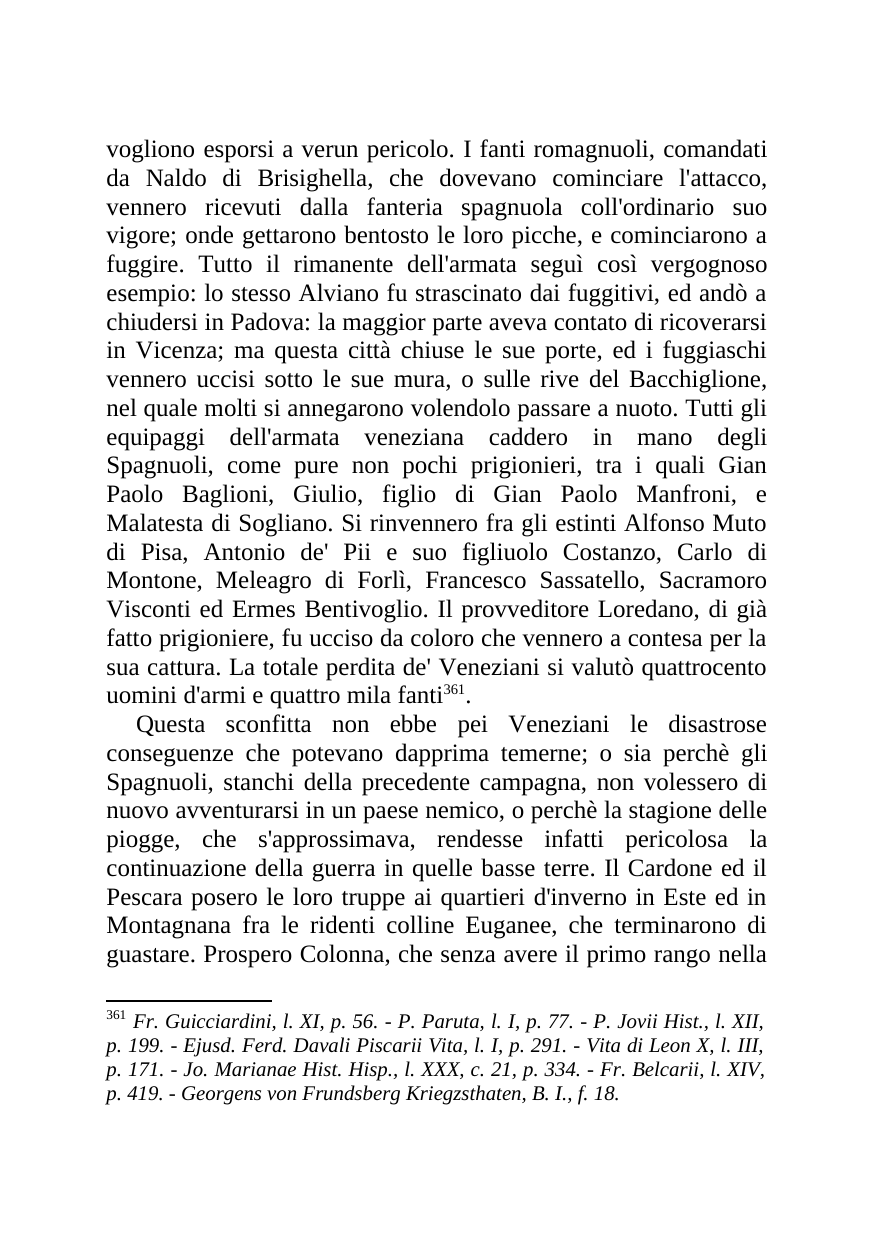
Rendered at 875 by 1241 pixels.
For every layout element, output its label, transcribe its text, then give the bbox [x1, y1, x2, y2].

text vogliono esporsi a verun pericolo. I fanti romagnuoli, comandati da Naldo di Brisighella, che dovevano cominciare l'attacco, vennero ricevuti dalla fanteria spagnuola coll'ordinario suo vigore; onde gettarono bentosto le loro picche, e cominciarono a fuggire. Tutto il rimanente dell'armata seguì così vergognoso esempio: lo stesso Alviano fu strascinato dai fuggitivi, ed andò a chiudersi in Padova: la maggior parte aveva contato di ricoverarsi in Vicenza; ma questa città chiuse le sue porte, ed i fuggiaschi vennero uccisi sotto le sue mura, o sulle rive del Bacchiglione, nel quale molti si annegarono volendolo passare a nuoto. Tutti gli equipaggi dell'armata veneziana caddero in mano degli Spagnuoli, come pure non pochi prigionieri, tra i quali Gian Paolo Baglioni, Giulio, figlio di Gian Paolo Manfroni, e Malatesta di Sogliano. Si rinvennero fra gli estinti Alfonso Muto di Pisa, Antonio de' Pii e suo figliuolo Costanzo, Carlo di Montone, Meleagro di Forlì, Francesco Sassatello, Sacramoro Visconti ed Ermes Bentivoglio. Il provveditore Loredano, di già fatto prigioniere, fu ucciso da coloro che vennero a contesa per la sua cattura. La totale perdita de' Veneziani si valutò quattrocento uomini d'armi e quattro mila fanti. [106, 134, 768, 709]
text Fr. Guicciardini, l. XI, p. 56. - P. Paruta, l. I, p. 77. - P. Jovii Hist., l. XII, p. 199. - Ejusd. Ferd. Davali Piscarii Vita, l. I, p. 291. - Vita di Leon X, l. III, p. 171. - Jo. Marianae Hist. Hisp., l. XXX, c. 21, p. 334. - Fr. Belcarii, l. XIV, p. 419. - Georgens von Frundsberg Kriegzsthaten, B. I., f. 18. [106, 1007, 768, 1105]
text Questa sconfitta non ebbe pei Veneziani le disastrose conseguenze che potevano dapprima temerne; o sia perchè gli Spagnuoli, stanchi della precedente campagna, non volessero di nuovo avventurarsi in un paese nemico, o perchè la stagione delle piogge, che s'approssimava, rendesse infatti pericolosa la continuazione della guerra in quelle basse terre. Il Cardone ed il Pescara posero le loro truppe ai quartieri d'inverno in Este ed in Montagnana fra le ridenti colline Euganee, che terminarono di guastare. Prospero Colonna, che senza avere il primo rango nella [106, 709, 768, 968]
